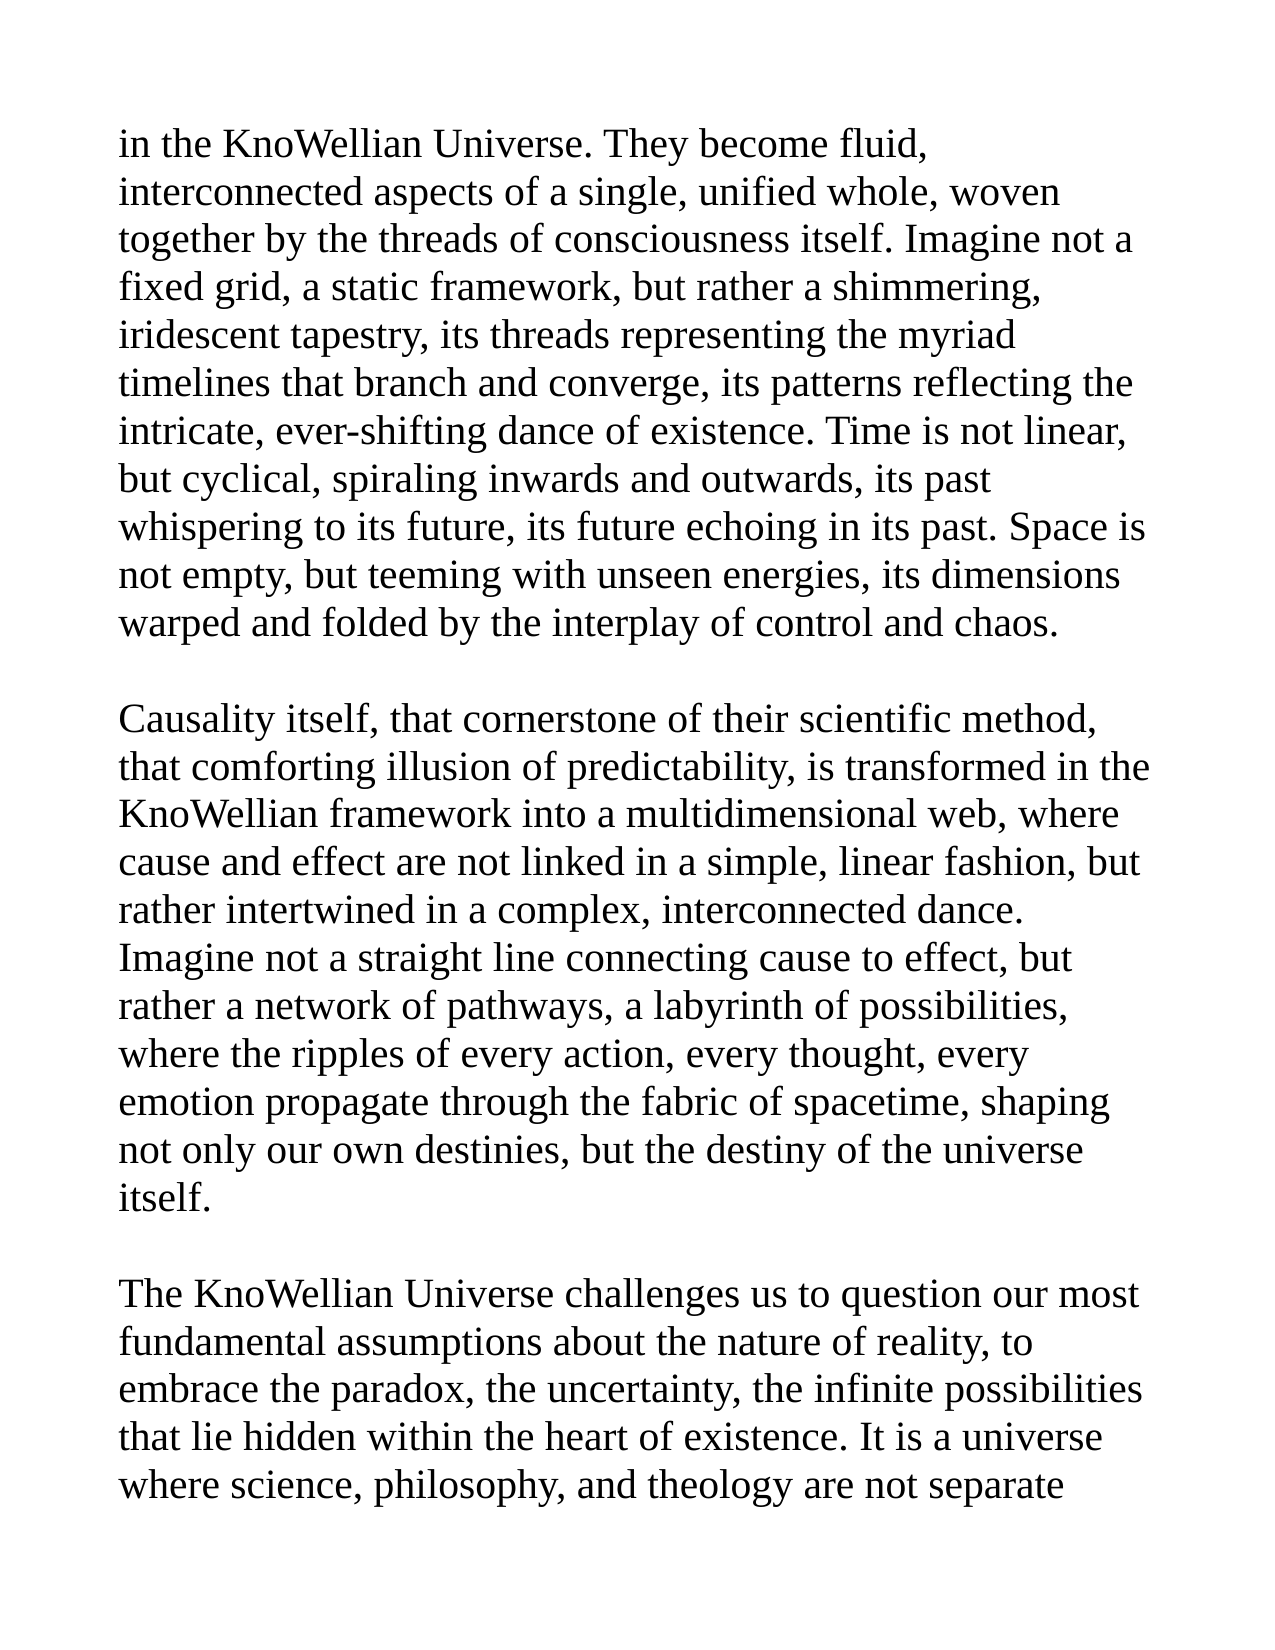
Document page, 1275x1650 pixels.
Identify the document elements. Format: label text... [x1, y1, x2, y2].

text in the KnoWellian Universe. They become fluid, interconnected aspects of a single, unified whole, woven together by the threads of consciousness itself. Imagine not a fixed grid, a static framework, but rather a shimmering, iridescent tapestry, its threads representing the myriad timelines that branch and converge, its patterns reflecting the intricate, ever-shifting dance of existence. Time is not linear, but cyclical, spiraling inwards and outwards, its past whispering to its future, its future echoing in its past. Space is not empty, but teeming with unseen energies, its dimensions warped and folded by the interplay of control and chaos. [118, 118, 1157, 645]
text The KnoWellian Universe challenges us to question our most fundamental assumptions about the nature of reality, to embrace the paradox, the uncertainty, the infinite possibilities that lie hidden within the heart of existence. It is a universe where science, philosophy, and theology are not separate [118, 1268, 1157, 1508]
text Causality itself, that cornerstone of their scientific method, that comforting illusion of predictability, is transformed in the KnoWellian framework into a multidimensional web, where cause and effect are not linked in a simple, linear fashion, but rather intertwined in a complex, interconnected dance. Imagine not a straight line connecting cause to effect, but rather a network of pathways, a labyrinth of possibilities, where the ripples of every action, every thought, every emotion propagate through the fabric of spacetime, shaping not only our own destinies, but the destiny of the universe itself. [118, 693, 1157, 1220]
